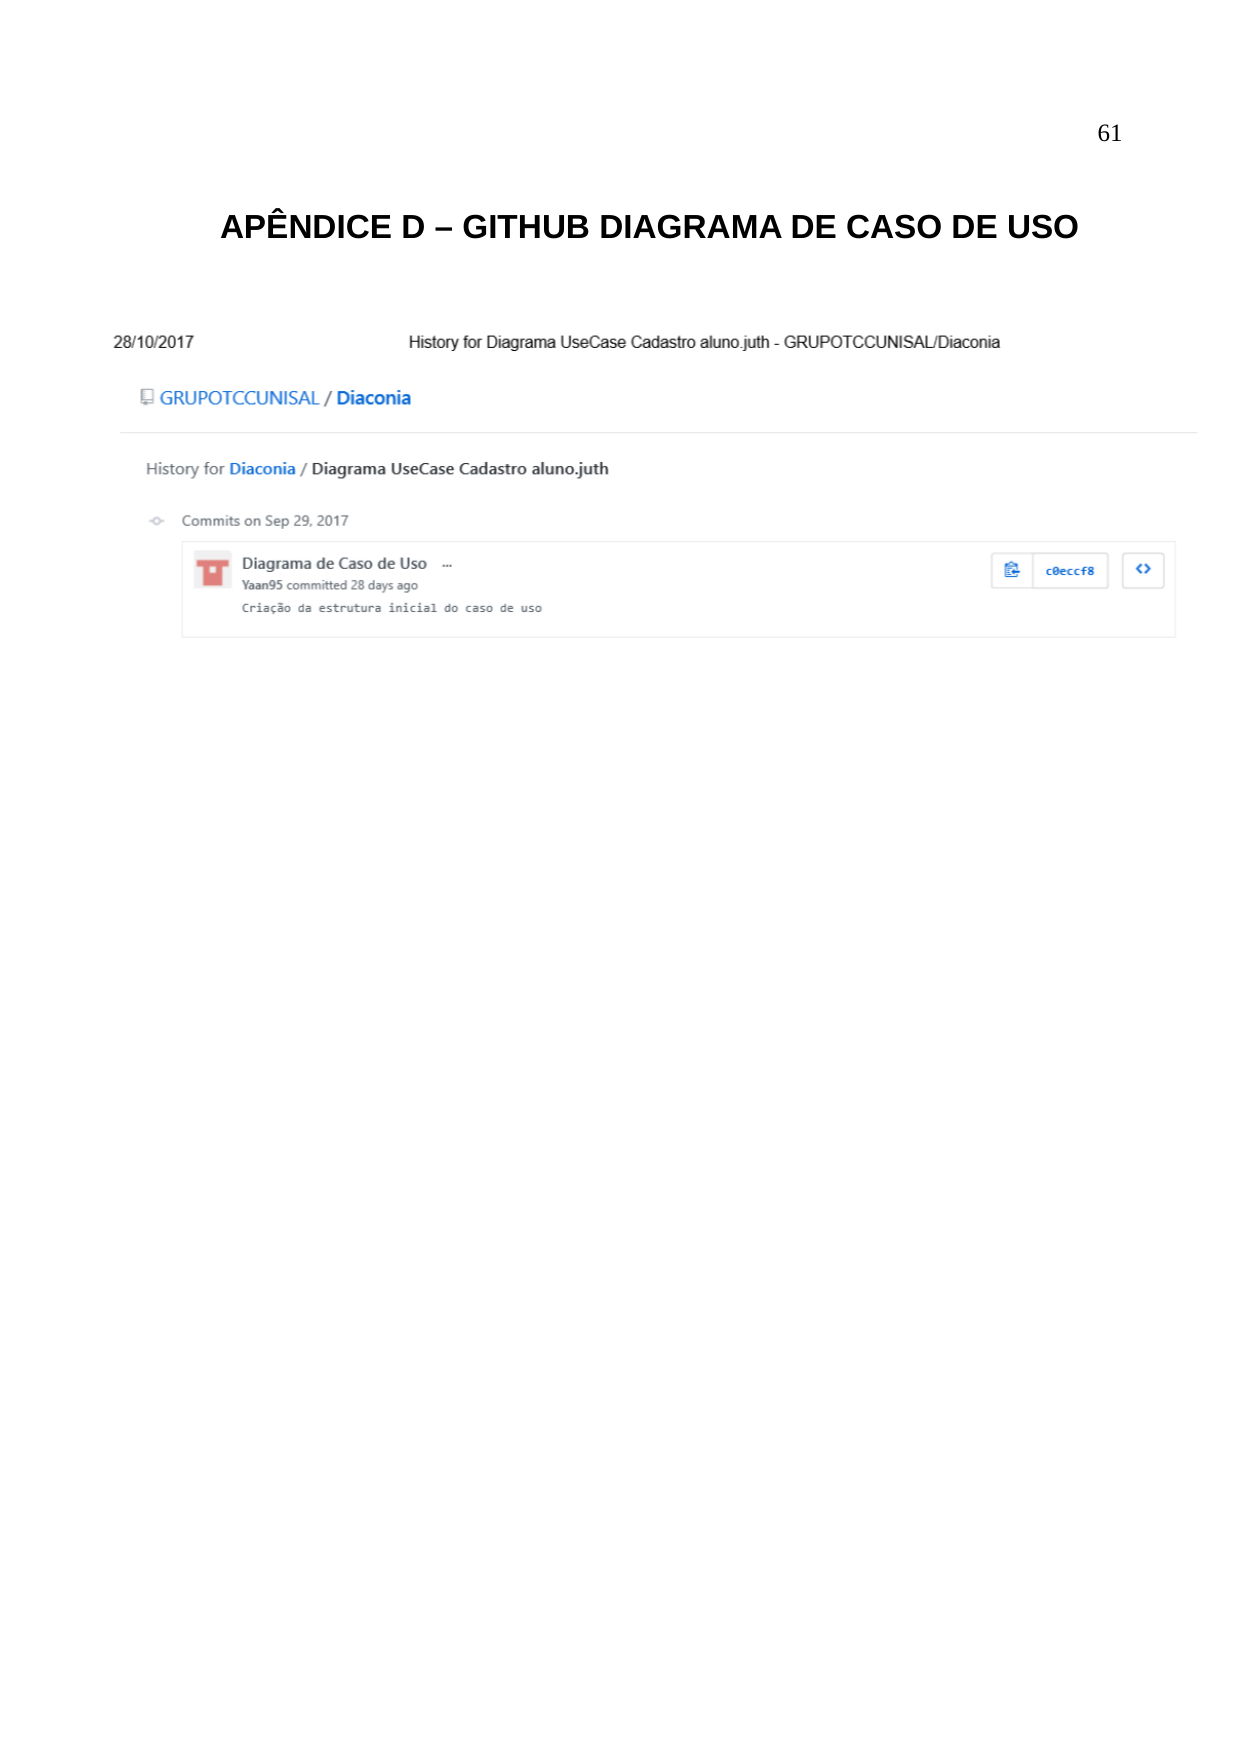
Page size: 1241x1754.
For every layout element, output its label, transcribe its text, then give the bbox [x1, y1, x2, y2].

subtitle apêndice d – github diagrama de caso de uso [177, 207, 1122, 245]
picture [96, 313, 1204, 647]
